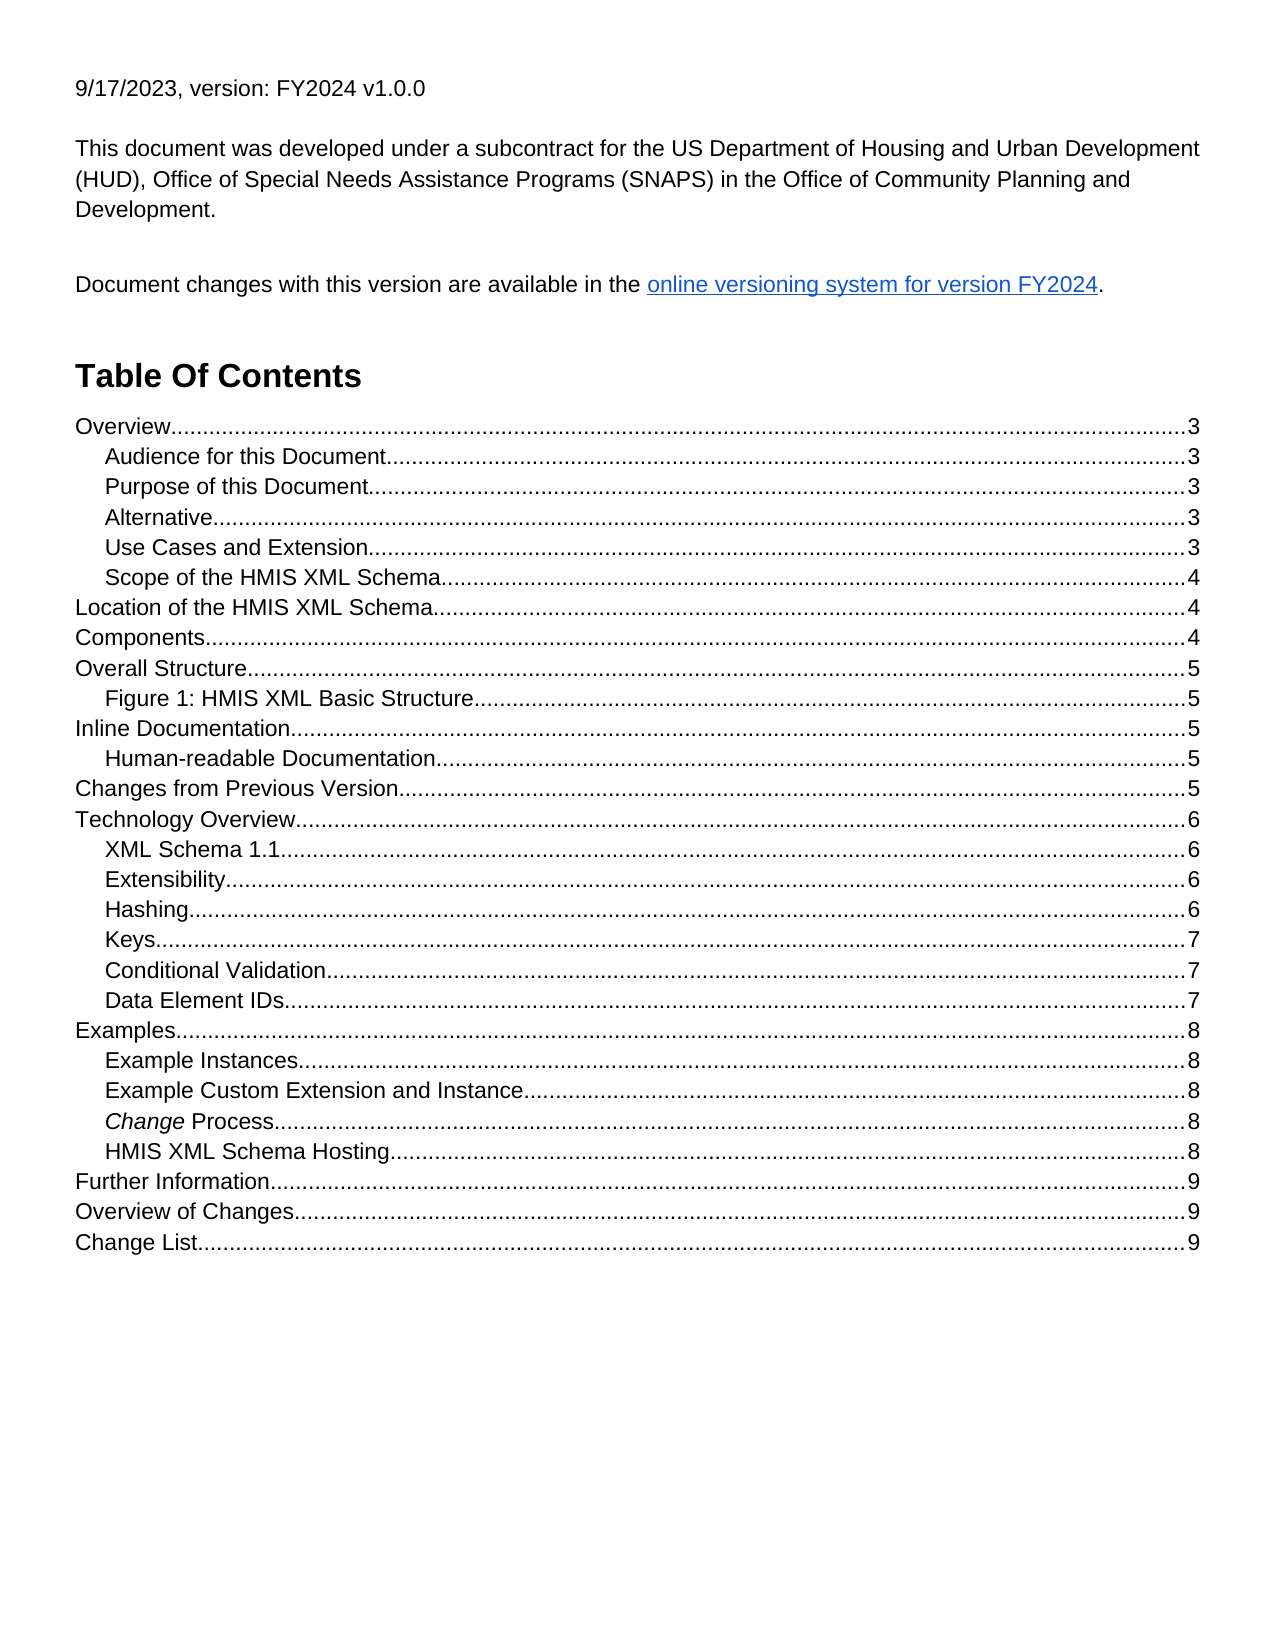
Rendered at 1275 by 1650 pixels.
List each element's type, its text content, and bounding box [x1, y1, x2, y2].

text Examples 8 [75, 1017, 1200, 1043]
text Hashing 6 [104, 896, 1200, 923]
text Keys 7 [104, 926, 1200, 953]
text Conditional Validation 7 [104, 957, 1200, 983]
text Change List 9 [75, 1228, 1200, 1255]
text Audience for this Document 3 [104, 443, 1200, 469]
text Overview of Changes 9 [75, 1198, 1200, 1225]
text Components 4 [75, 624, 1200, 651]
text Example Instances 8 [104, 1047, 1200, 1074]
text Overall Structure 5 [75, 654, 1200, 681]
text Example Custom Extension and Instance 8 [104, 1077, 1200, 1104]
text Technology Overview 6 [75, 806, 1200, 832]
text Data Element IDs 7 [104, 987, 1200, 1013]
text Use Cases and Extension 3 [104, 534, 1200, 560]
text Scope of the HMIS XML Schema 4 [104, 564, 1200, 590]
text Document changes with this version are available in the online versioning system for version FY2024. [75, 271, 1200, 297]
text Location of the HMIS XML Schema 4 [75, 594, 1200, 621]
text Figure 1: HMIS XML Basic Structure 5 [104, 685, 1200, 711]
text Purpose of this Document 3 [104, 473, 1200, 500]
text 9/17/2023, version: FY2024 v1.0.0 [75, 75, 1200, 101]
text This document was developed under a subcontract for the US Department of Housing and Urban Development (HUD), Office of Special Needs Assistance Programs (SNAPS) in the Office of Community Planning and Development. [75, 135, 1200, 222]
text Overview 3 [75, 413, 1200, 439]
subtitle Table Of Contents [75, 356, 1200, 395]
text Change Process 8 [104, 1108, 1200, 1134]
text Inline Documentation 5 [75, 715, 1200, 741]
text XML Schema 1.1 6 [104, 836, 1200, 862]
text Extensibility 6 [104, 866, 1200, 892]
text Alternative 3 [104, 503, 1200, 530]
text Human-readable Documentation 5 [104, 745, 1200, 772]
text Changes from Previous Version 5 [75, 775, 1200, 802]
text Further Information 9 [75, 1168, 1200, 1194]
text HMIS XML Schema Hosting 8 [104, 1138, 1200, 1164]
